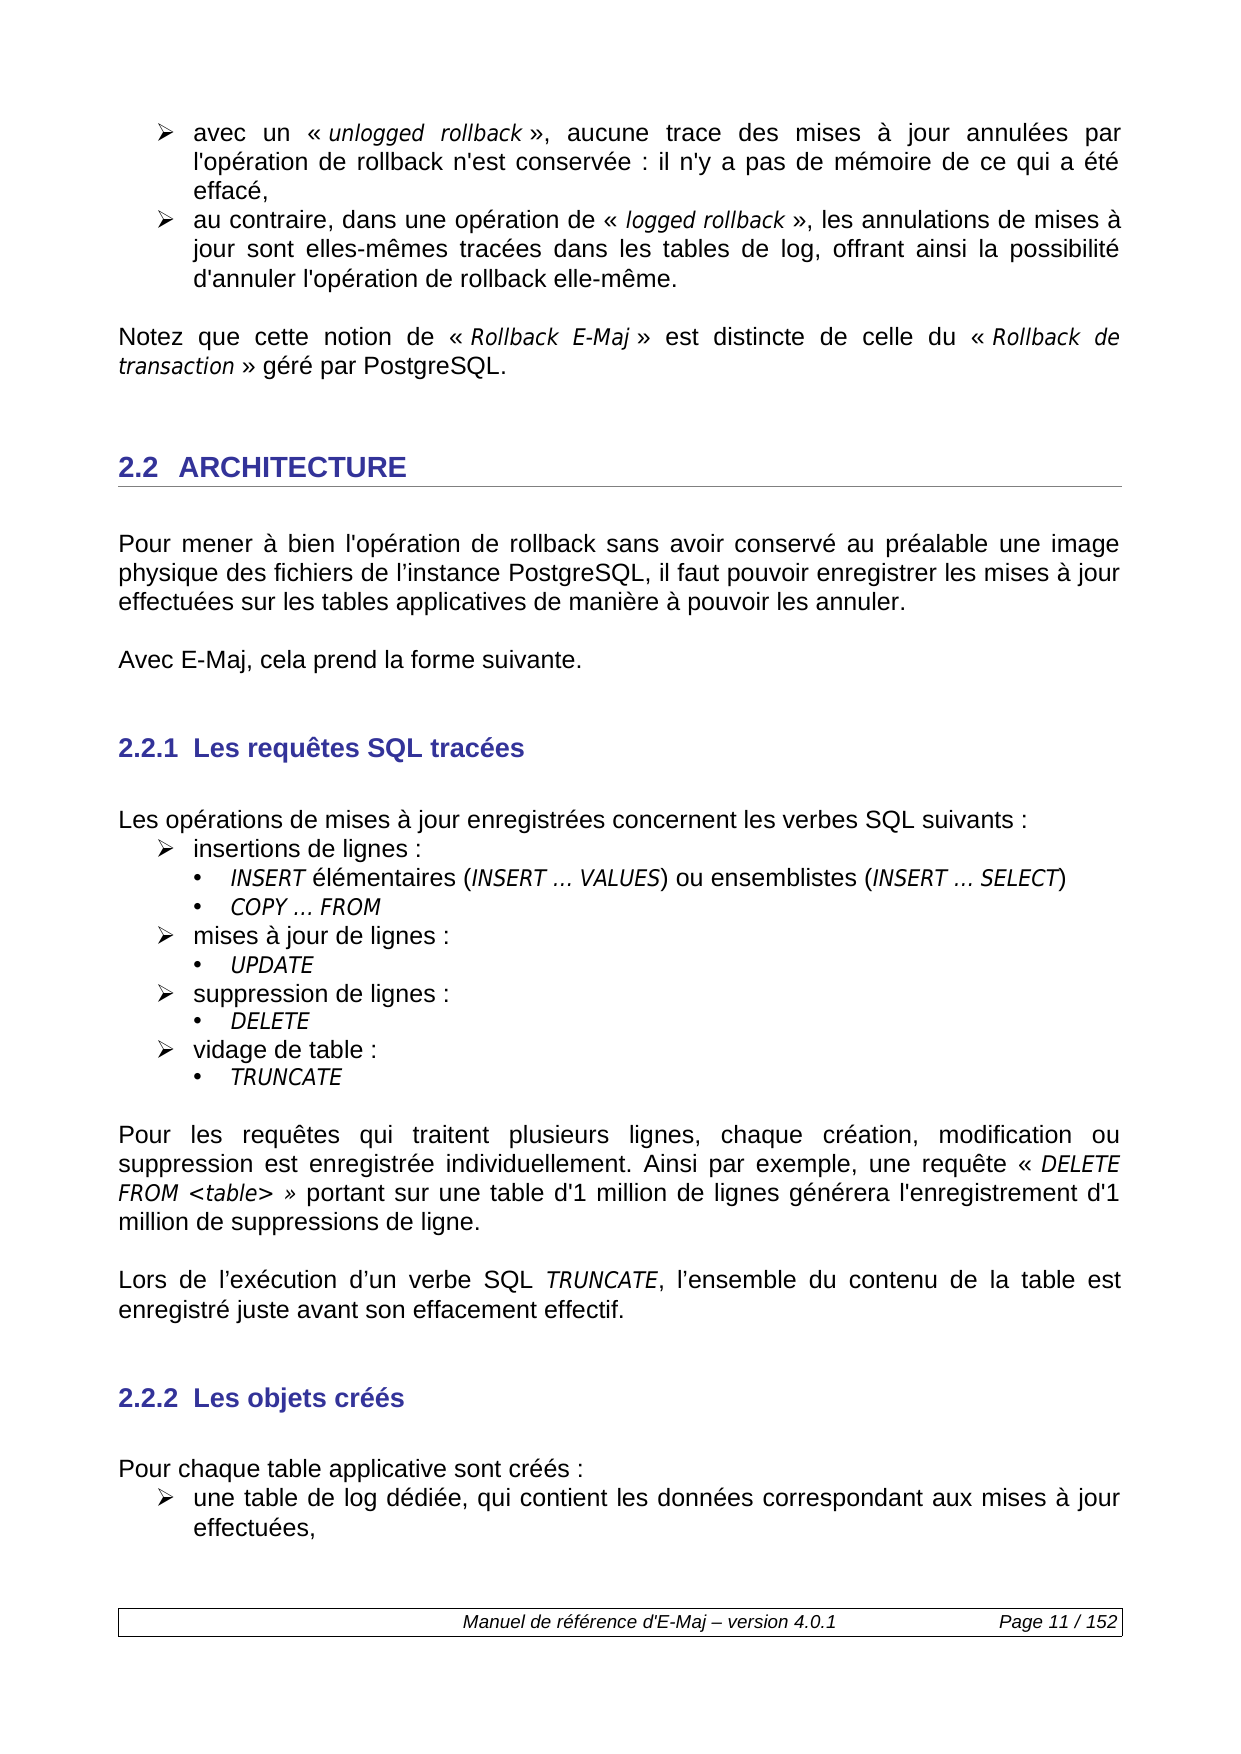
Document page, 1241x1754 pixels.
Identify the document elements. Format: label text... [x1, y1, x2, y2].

text Pour les requêtes qui traitent plusieurs lignes, chaque création, modification ou suppression est enregistrée individuellement. Ainsi par exemple, une requête « DELETE FROM <table> » portant sur une table d'1 million de lignes générera l'enregistrement d'1 million de suppressions de ligne. [118, 1120, 1122, 1236]
subtitle Architecture [118, 450, 1122, 486]
list suppression de lignes : [156, 979, 1122, 1008]
text Avec E-Maj, cela prend la forme suivante. [118, 645, 1122, 674]
list insertions de lignes : [156, 834, 1122, 863]
list avec un « unlogged rollback », aucune trace des mises à jour annulées par l'opération de rollback n'est conservée : il n'y a pas de mémoire de ce qui a été effacé, [156, 118, 1122, 205]
list UPDATE [193, 950, 1122, 979]
subtitle Les requêtes SQL tracées [118, 732, 1122, 763]
text Pour mener à bien l'opération de rollback sans avoir conservé au préalable une image physique des fichiers de l’instance PostgreSQL, il faut pouvoir enregistrer les mises à jour effectuées sur les tables applicatives de manière à pouvoir les annuler. [118, 528, 1122, 616]
text Notez que cette notion de « Rollback E-Maj » est distincte de celle du « Rollback de transaction » géré par PostgreSQL. [118, 322, 1122, 380]
text Pour chaque table applicative sont créés : [118, 1454, 1122, 1483]
text Lors de l’exécution d’un verbe SQL TRUNCATE, l’ensemble du contenu de la table est enregistré juste avant son effacement effectif. [118, 1265, 1122, 1323]
list vidage de table : [156, 1035, 1122, 1064]
text Les opérations de mises à jour enregistrées concernent les verbes SQL suivants : [118, 804, 1122, 834]
subtitle Les objets créés [118, 1382, 1122, 1413]
list DELETE [193, 1008, 1122, 1035]
list au contraire, dans une opération de « logged rollback », les annulations de mises à jour sont elles-mêmes tracées dans les tables de log, offrant ainsi la possibilité d'annuler l'opération de rollback elle-même. [156, 205, 1122, 292]
list une table de log dédiée, qui contient les données correspondant aux mises à jour effectuées, [156, 1483, 1122, 1541]
list mises à jour de lignes : [156, 921, 1122, 950]
list INSERT élémentaires (INSERT … VALUES) ou ensemblistes (INSERT … SELECT) [193, 863, 1122, 892]
list TRUNCATE [193, 1064, 1122, 1091]
list COPY … FROM [193, 892, 1122, 921]
